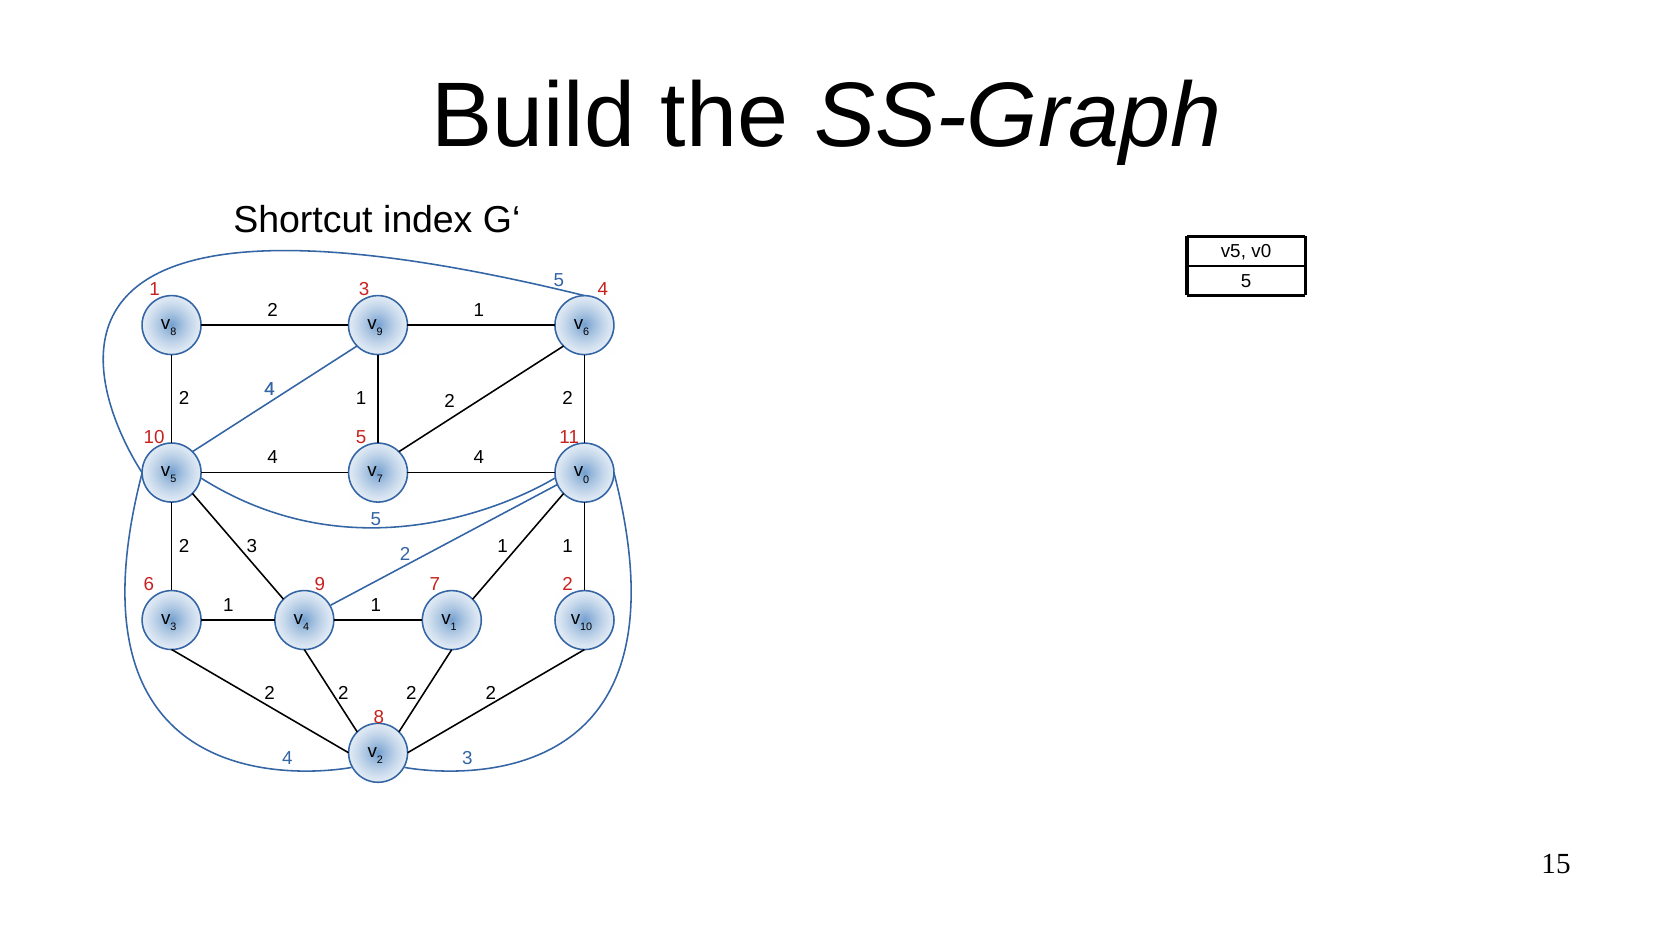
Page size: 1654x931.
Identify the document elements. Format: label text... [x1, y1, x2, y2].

text_box Shortcut index G‘ [218, 191, 538, 249]
text_box v5, v0 [1189, 238, 1304, 265]
text_box 5 [1189, 267, 1304, 294]
title Build the SS-Graph [82, 37, 1571, 193]
picture [82, 236, 674, 827]
